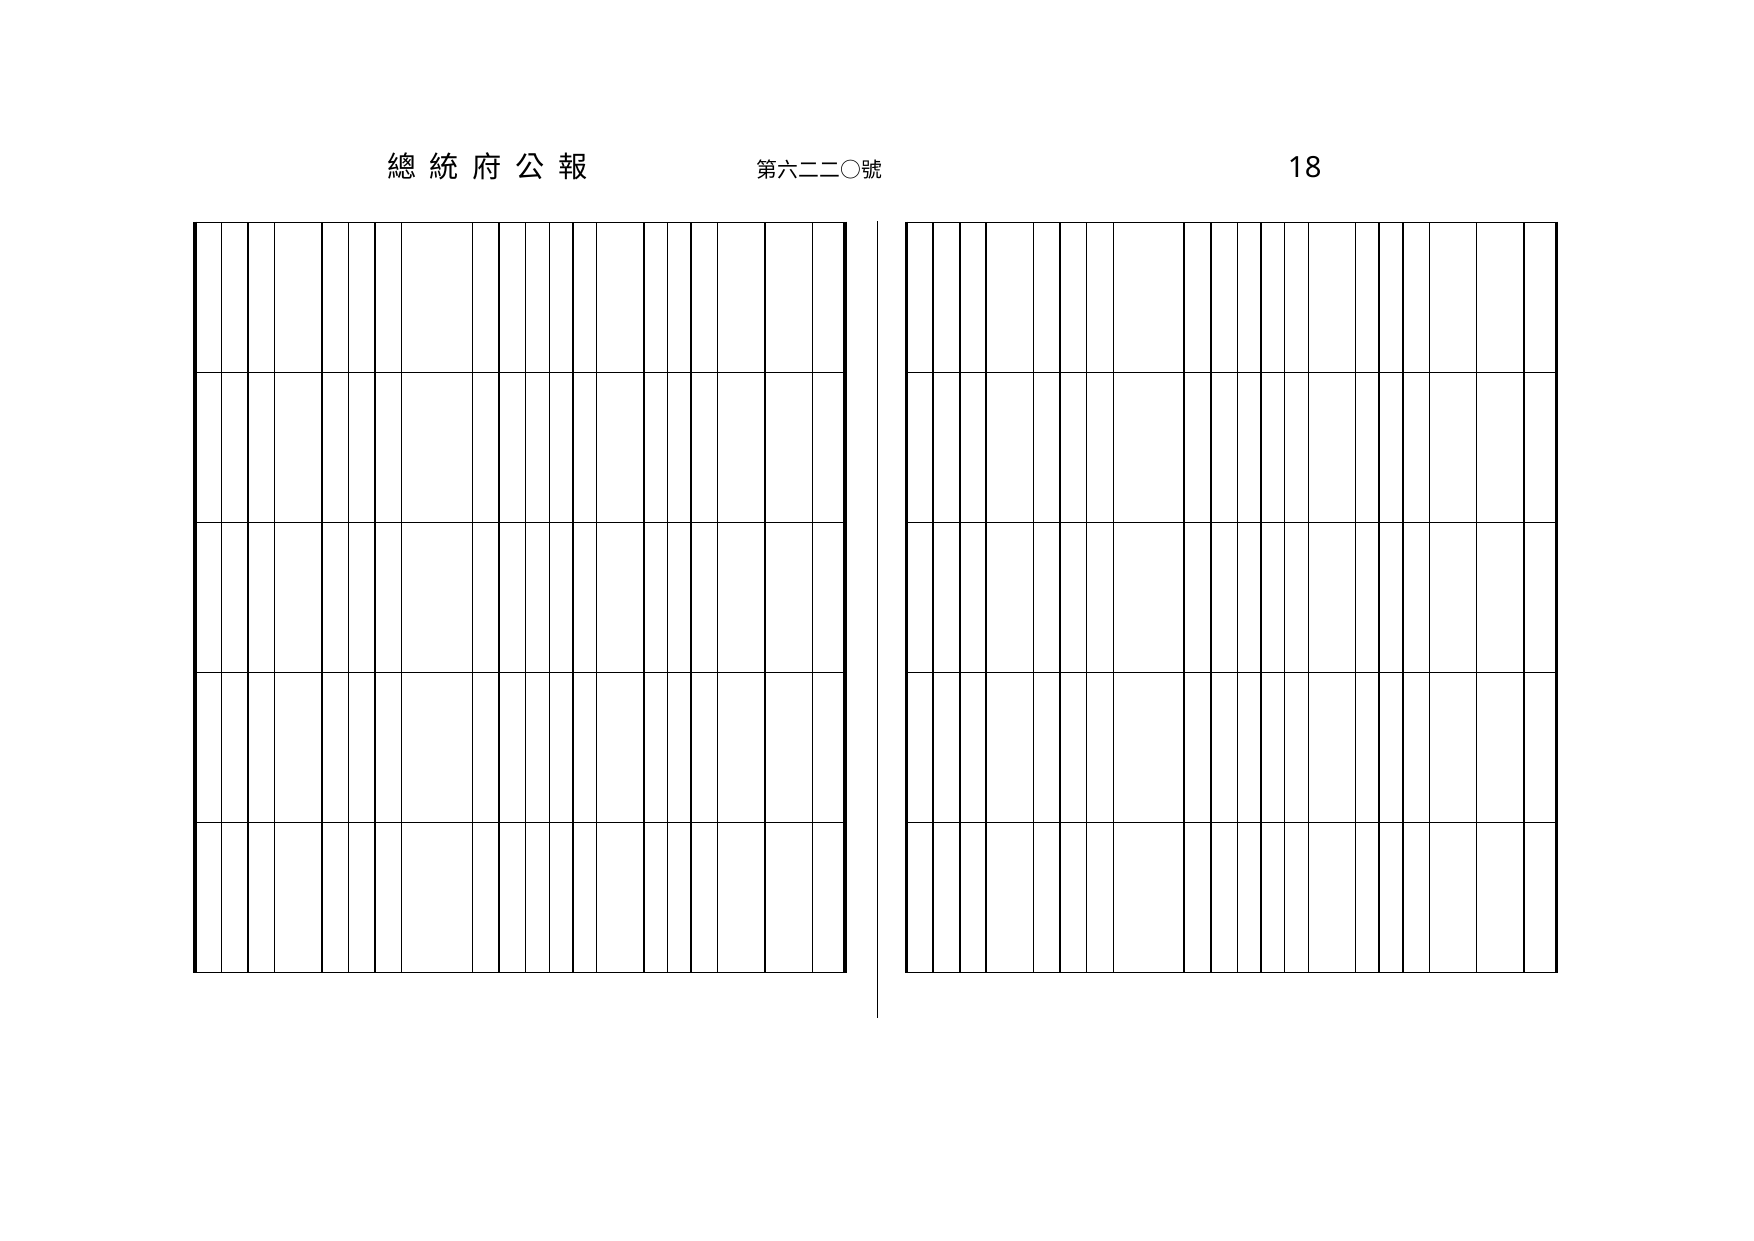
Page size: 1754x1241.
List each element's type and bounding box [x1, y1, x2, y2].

table_cell [1262, 823, 1284, 972]
table_cell [1404, 823, 1429, 972]
table_cell [741, 673, 764, 822]
table_cell [197, 523, 221, 672]
table_cell [1430, 523, 1453, 672]
table_cell [249, 373, 274, 522]
table_cell [1477, 523, 1500, 672]
table_cell [473, 223, 498, 372]
table_cell [620, 673, 643, 822]
table_cell [934, 223, 959, 372]
table_cell [1185, 673, 1210, 822]
table_cell [500, 223, 525, 372]
table_cell [1356, 223, 1378, 372]
table_cell [741, 373, 764, 522]
table_cell [298, 823, 321, 972]
table_cell [766, 523, 789, 672]
table_cell [550, 223, 572, 372]
table_cell [692, 673, 717, 822]
table_cell [789, 373, 812, 522]
table_cell [197, 823, 221, 972]
table_cell [692, 523, 717, 672]
table_cell [1309, 373, 1332, 522]
table_cell [197, 373, 221, 522]
table_cell [298, 523, 321, 672]
table_cell [1380, 823, 1402, 972]
table_cell [402, 373, 425, 522]
table_cell [425, 823, 449, 972]
table_cell [349, 523, 374, 672]
table_cell [1430, 823, 1453, 972]
table_cell [718, 523, 741, 672]
table_cell [1212, 523, 1237, 672]
table_cell [789, 673, 812, 822]
table_cell [323, 223, 348, 372]
table_cell [1212, 373, 1237, 522]
table_cell [425, 673, 449, 822]
table_cell [1185, 823, 1210, 972]
table_cell [1477, 223, 1500, 372]
table_cell [1332, 823, 1355, 972]
table_cell [645, 223, 667, 372]
table_cell [449, 523, 472, 672]
table_cell [1061, 223, 1086, 372]
table_cell [249, 223, 274, 372]
table_cell [349, 673, 374, 822]
table_cell [1477, 373, 1500, 522]
table_cell [1010, 673, 1033, 822]
table_cell [1034, 523, 1059, 672]
table_cell [402, 673, 425, 822]
table_cell [500, 523, 525, 672]
table_cell [908, 673, 932, 822]
table_cell [1500, 823, 1523, 972]
table_cell [1285, 523, 1308, 672]
table_cell [349, 823, 374, 972]
table_cell [645, 673, 667, 822]
table_cell [934, 823, 959, 972]
table_cell [574, 223, 596, 372]
table_cell [550, 523, 572, 672]
table_cell [961, 373, 985, 522]
table_cell [1404, 223, 1429, 372]
table_cell [550, 673, 572, 822]
table_cell [500, 823, 525, 972]
table_cell [1453, 523, 1476, 672]
table_cell [692, 223, 717, 372]
table_cell [1238, 523, 1260, 672]
table_cell [425, 223, 449, 372]
table_cell [376, 823, 401, 972]
table_cell [1500, 673, 1523, 822]
table_cell [1087, 373, 1113, 522]
table_cell [1430, 373, 1453, 522]
table_cell [1114, 673, 1137, 822]
table_cell [813, 523, 843, 672]
table_cell [987, 223, 1010, 372]
table_cell [620, 523, 643, 672]
table_cell [349, 223, 374, 372]
table_cell [934, 523, 959, 672]
table_cell [574, 823, 596, 972]
table_cell [376, 373, 401, 522]
table_cell [323, 823, 348, 972]
table_cell [987, 823, 1010, 972]
table_cell [376, 223, 401, 372]
table_cell [668, 373, 690, 522]
table_cell [668, 523, 690, 672]
table_cell [1262, 523, 1284, 672]
table_cell [813, 223, 843, 372]
table_cell [1061, 523, 1086, 672]
table_cell [222, 223, 247, 372]
table_cell [1087, 673, 1113, 822]
table_cell [692, 373, 717, 522]
table_cell [1137, 223, 1161, 372]
table_cell [275, 673, 298, 822]
table_cell [1212, 823, 1237, 972]
table_cell [1161, 223, 1183, 372]
table_cell [1087, 223, 1113, 372]
table_cell [526, 823, 549, 972]
table_cell [1380, 523, 1402, 672]
table_cell [1238, 673, 1260, 822]
table_cell [620, 823, 643, 972]
table_cell [1477, 823, 1500, 972]
table_cell [908, 373, 932, 522]
table_cell [1380, 373, 1402, 522]
table_cell [961, 823, 985, 972]
table_cell [934, 373, 959, 522]
table_cell [1356, 373, 1378, 522]
table_cell [1262, 373, 1284, 522]
table_cell [1500, 223, 1523, 372]
table_cell [813, 673, 843, 822]
table_cell [1137, 823, 1161, 972]
table_cell [323, 673, 348, 822]
table_cell [1161, 373, 1183, 522]
table_cell [1285, 823, 1308, 972]
table_cell [1332, 373, 1355, 522]
table_cell [425, 373, 449, 522]
table_cell [1212, 223, 1237, 372]
table_cell [473, 823, 498, 972]
table_cell [275, 523, 298, 672]
table_cell [1525, 673, 1555, 822]
table_cell [1430, 673, 1453, 822]
table_cell [1185, 523, 1210, 672]
table_cell [1332, 223, 1355, 372]
table_cell [323, 523, 348, 672]
table_cell [668, 223, 690, 372]
table_cell [718, 823, 741, 972]
table_cell [1034, 373, 1059, 522]
table_cell [449, 223, 472, 372]
table_cell [645, 373, 667, 522]
table_cell [813, 823, 843, 972]
table_cell [1034, 223, 1059, 372]
table_cell [1356, 823, 1378, 972]
table_cell [961, 673, 985, 822]
table_cell [376, 523, 401, 672]
table_cell [1137, 523, 1161, 672]
table_cell [449, 373, 472, 522]
table_cell [597, 673, 620, 822]
table_cell [961, 223, 985, 372]
table_cell [222, 673, 247, 822]
table_cell [298, 673, 321, 822]
table_cell [197, 223, 221, 372]
table_cell [1285, 223, 1308, 372]
table_cell [1477, 673, 1500, 822]
table_cell [961, 523, 985, 672]
table_cell [1309, 223, 1332, 372]
table_cell [402, 823, 425, 972]
table_cell [597, 823, 620, 972]
table_cell [1525, 373, 1555, 522]
table_cell [222, 823, 247, 972]
table_cell [741, 223, 764, 372]
table_cell [1161, 823, 1183, 972]
table_cell [718, 373, 741, 522]
table_cell [645, 523, 667, 672]
table_cell [987, 673, 1010, 822]
table_cell [249, 523, 274, 672]
table_cell [1404, 523, 1429, 672]
table_cell [1087, 523, 1113, 672]
table_cell [597, 223, 620, 372]
table_cell [1453, 823, 1476, 972]
table_cell [1500, 373, 1523, 522]
table_cell [645, 823, 667, 972]
table_cell [197, 673, 221, 822]
table_cell [1332, 523, 1355, 672]
table_cell [298, 373, 321, 522]
table_cell [1161, 523, 1183, 672]
table_cell [668, 823, 690, 972]
table_cell [1309, 823, 1332, 972]
table_cell [1262, 673, 1284, 822]
table_cell [1525, 223, 1555, 372]
table_cell [1356, 523, 1378, 672]
table_cell [1525, 523, 1555, 672]
table_cell [526, 523, 549, 672]
table_cell [275, 373, 298, 522]
table_cell [813, 373, 843, 522]
table_cell [789, 523, 812, 672]
table_cell [402, 523, 425, 672]
table_cell [473, 523, 498, 672]
table_cell [1034, 823, 1059, 972]
table_cell [574, 673, 596, 822]
table_cell [1238, 223, 1260, 372]
table_cell [1525, 823, 1555, 972]
table_cell [1114, 223, 1137, 372]
table_cell [1285, 373, 1308, 522]
table_cell [668, 673, 690, 822]
table_cell [1332, 673, 1355, 822]
table_cell [908, 223, 932, 372]
table_cell [1430, 223, 1453, 372]
table_cell [298, 223, 321, 372]
table_cell [1404, 373, 1429, 522]
table_cell [1185, 223, 1210, 372]
table_cell [597, 373, 620, 522]
table_cell [1010, 223, 1033, 372]
table_cell [1212, 673, 1237, 822]
table_cell [1010, 523, 1033, 672]
table_cell [402, 223, 425, 372]
table_cell [741, 523, 764, 672]
table_cell [718, 223, 741, 372]
table_cell [1500, 523, 1523, 672]
table_cell [574, 373, 596, 522]
table_cell [526, 223, 549, 372]
table_cell [1453, 673, 1476, 822]
table_cell [741, 823, 764, 972]
table_cell [1453, 223, 1476, 372]
table_cell [1238, 823, 1260, 972]
table_cell [1114, 523, 1137, 672]
table_cell [1380, 223, 1402, 372]
table_cell [1161, 673, 1183, 822]
table_cell [1262, 223, 1284, 372]
table_cell [789, 823, 812, 972]
table_cell [500, 373, 525, 522]
table_cell [1137, 673, 1161, 822]
table_cell [473, 373, 498, 522]
table_cell [550, 823, 572, 972]
table_cell [1309, 673, 1332, 822]
table_cell [275, 223, 298, 372]
table_cell [1453, 373, 1476, 522]
table_cell [526, 673, 549, 822]
table_cell [500, 673, 525, 822]
table_cell [1061, 673, 1086, 822]
table_cell [376, 673, 401, 822]
table_cell [1114, 373, 1137, 522]
table_cell [620, 373, 643, 522]
table_cell [1061, 823, 1086, 972]
table_cell [1356, 673, 1378, 822]
table_cell [249, 823, 274, 972]
table_cell [1114, 823, 1137, 972]
table_cell [766, 823, 789, 972]
table_cell [692, 823, 717, 972]
table_cell [934, 673, 959, 822]
table_cell [222, 373, 247, 522]
table_cell [1309, 523, 1332, 672]
table_cell [1404, 673, 1429, 822]
table_cell [620, 223, 643, 372]
table_cell [908, 823, 932, 972]
table_cell [526, 373, 549, 522]
table_cell [222, 523, 247, 672]
table_cell [473, 673, 498, 822]
table_cell [766, 223, 789, 372]
table_cell [449, 673, 472, 822]
table_cell [1061, 373, 1086, 522]
table_cell [1185, 373, 1210, 522]
table_cell [789, 223, 812, 372]
table_cell [574, 523, 596, 672]
table_cell [249, 673, 274, 822]
table_cell [987, 523, 1010, 672]
table_cell [597, 523, 620, 672]
table_cell [349, 373, 374, 522]
table_cell [1010, 373, 1033, 522]
table_cell [718, 673, 741, 822]
table_cell [550, 373, 572, 522]
table_cell [766, 373, 789, 522]
table_cell [908, 523, 932, 672]
table_cell [1380, 673, 1402, 822]
table_cell [275, 823, 298, 972]
table_cell [1137, 373, 1161, 522]
table_cell [323, 373, 348, 522]
table_cell [449, 823, 472, 972]
table_cell [987, 373, 1010, 522]
table_cell [766, 673, 789, 822]
table_cell [1010, 823, 1033, 972]
table_cell [425, 523, 449, 672]
table_cell [1034, 673, 1059, 822]
table_cell [1087, 823, 1113, 972]
table_cell [1238, 373, 1260, 522]
table_cell [1285, 673, 1308, 822]
